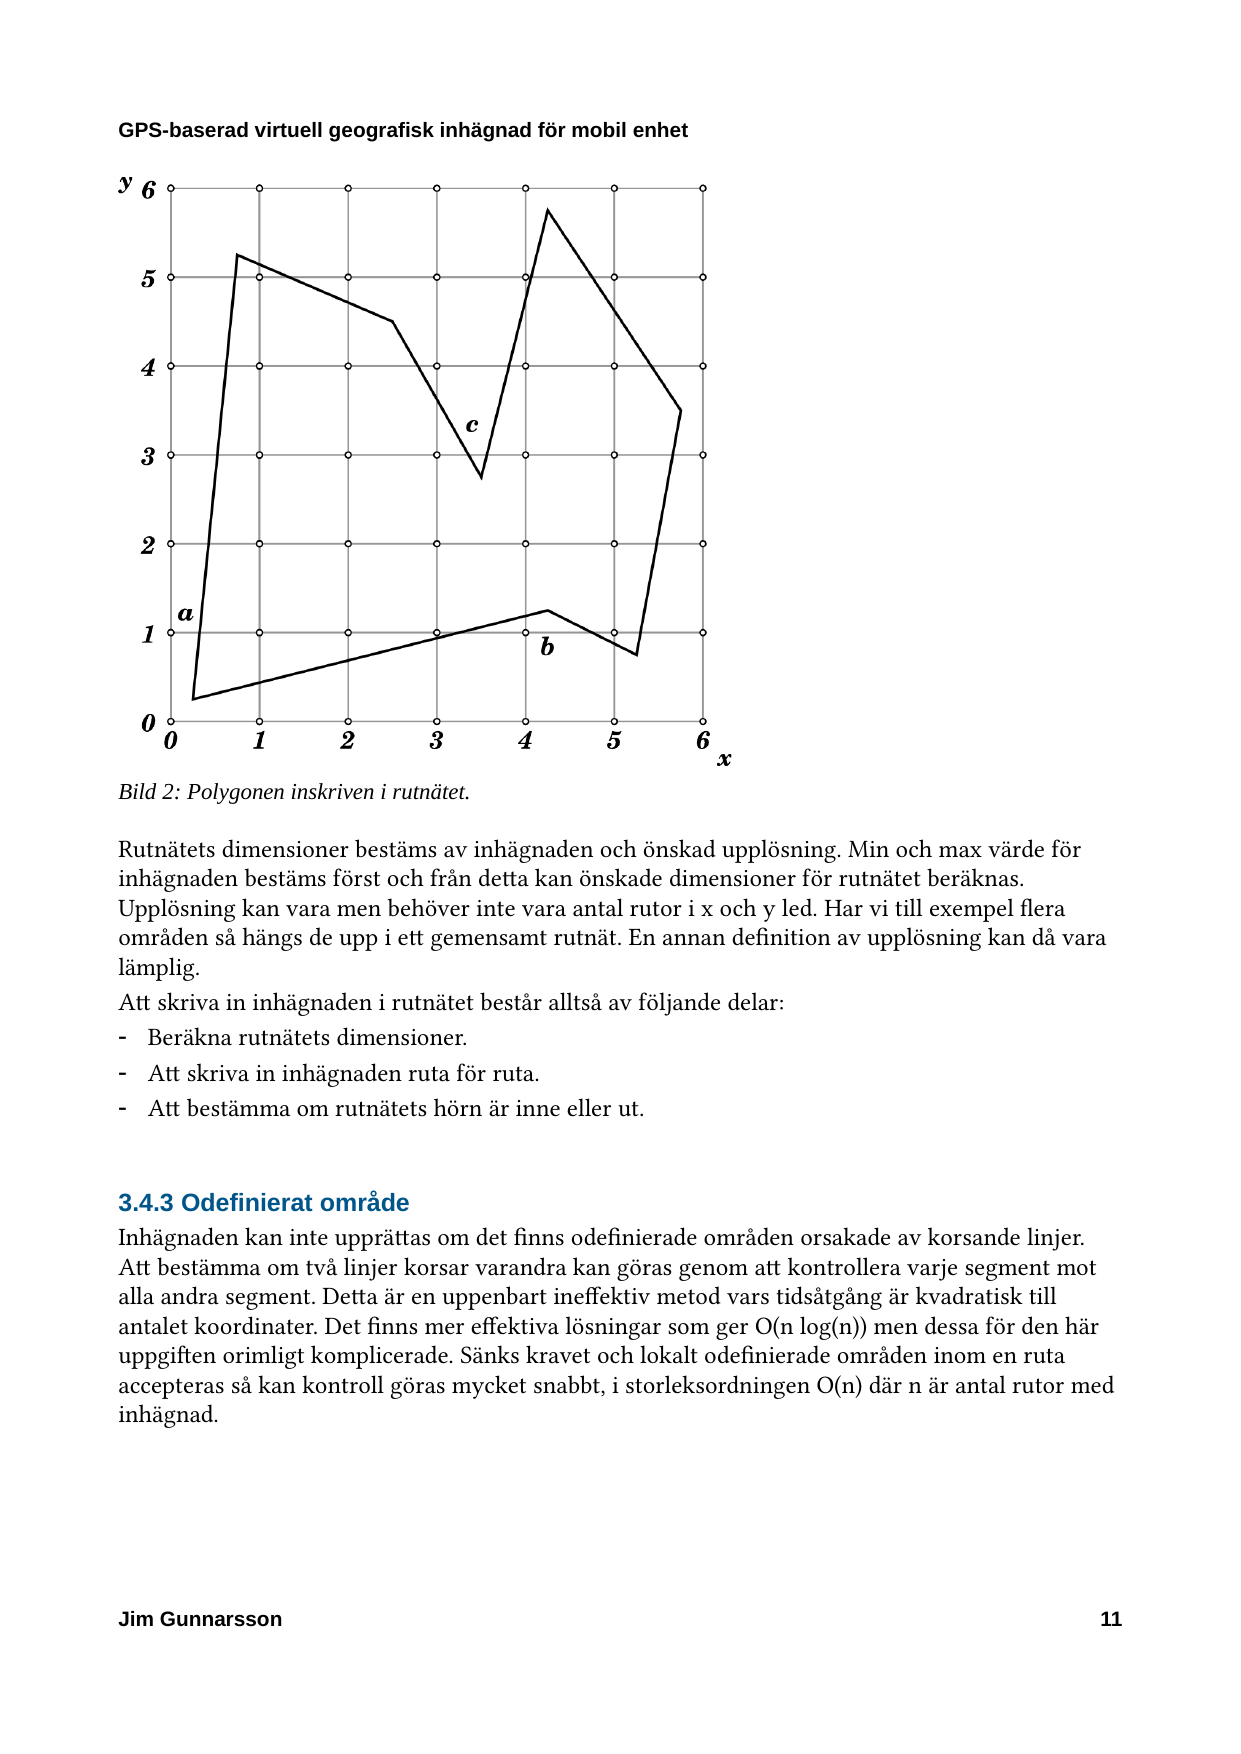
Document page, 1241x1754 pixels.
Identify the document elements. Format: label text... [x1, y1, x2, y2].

list Att skriva in inhägnaden ruta för ruta. [118, 1058, 1122, 1087]
text Bild 2: Polygonen inskriven i rutnätet. [118, 778, 1122, 804]
subtitle Odefinierat område [118, 1188, 1122, 1216]
text Att skriva in inhägnaden i rutnätet består alltså av följande delar: [118, 987, 1122, 1016]
text Rutnätets dimensioner bestäms av inhägnaden och önskad upplösning. Min och max värde för inhägnaden bestäms först och från detta kan önskade dimensioner för rutnätet beräknas. Upplösning kan vara men behöver inte vara antal rutor i x och y led. Har vi till exempel flera områden så hängs de upp i ett gemensamt rutnät. En annan definition av upplösning kan då vara lämplig. [118, 804, 1122, 981]
list Att bestämma om rutnätets hörn är inne eller ut. [118, 1093, 1122, 1123]
text Inhägnaden kan inte upprättas om det finns odefinierade områden orsakade av korsande linjer. Att bestämma om två linjer korsar varandra kan göras genom att kontrollera varje segment mot alla andra segment. Detta är en uppenbart ineffektiv metod vars tidsåtgång är kvadratisk till antalet koordinater. Det finns mer effektiva lösningar som ger O(n log(n)) men dessa för den här uppgiften orimligt komplicerade. Sänks kravet och lokalt odefinierade områden inom en ruta accepteras så kan kontroll göras mycket snabbt, i storleksordningen O(n) där n är antal rutor med inhägnad. [118, 1222, 1122, 1429]
text [118, 177, 1122, 778]
list Beräkna rutnätets dimensioner. [118, 1022, 1122, 1052]
picture [118, 177, 732, 766]
